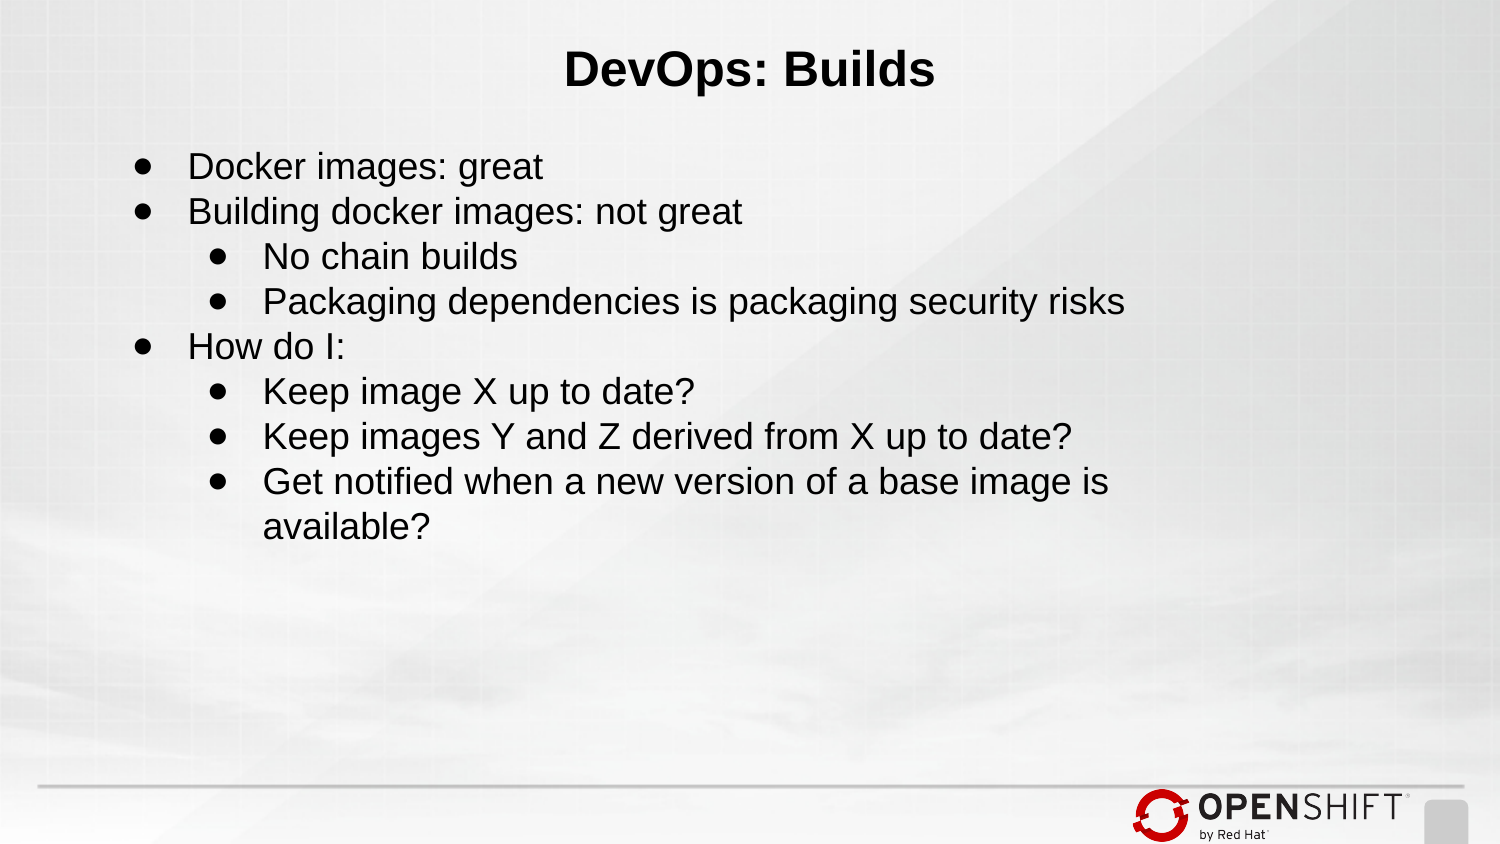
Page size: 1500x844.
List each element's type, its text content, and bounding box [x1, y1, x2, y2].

text_box Docker images: great Building docker images: not great No chain builds Packaging dependencies is packaging security risks How do I: Keep image X up to date? Keep images Y and Z derived from X up to date? Get notified when a new version of a base image is available? [97, 126, 1162, 654]
title DevOps: Builds [248, 7, 1252, 127]
picture [0, 0, 1500, 844]
